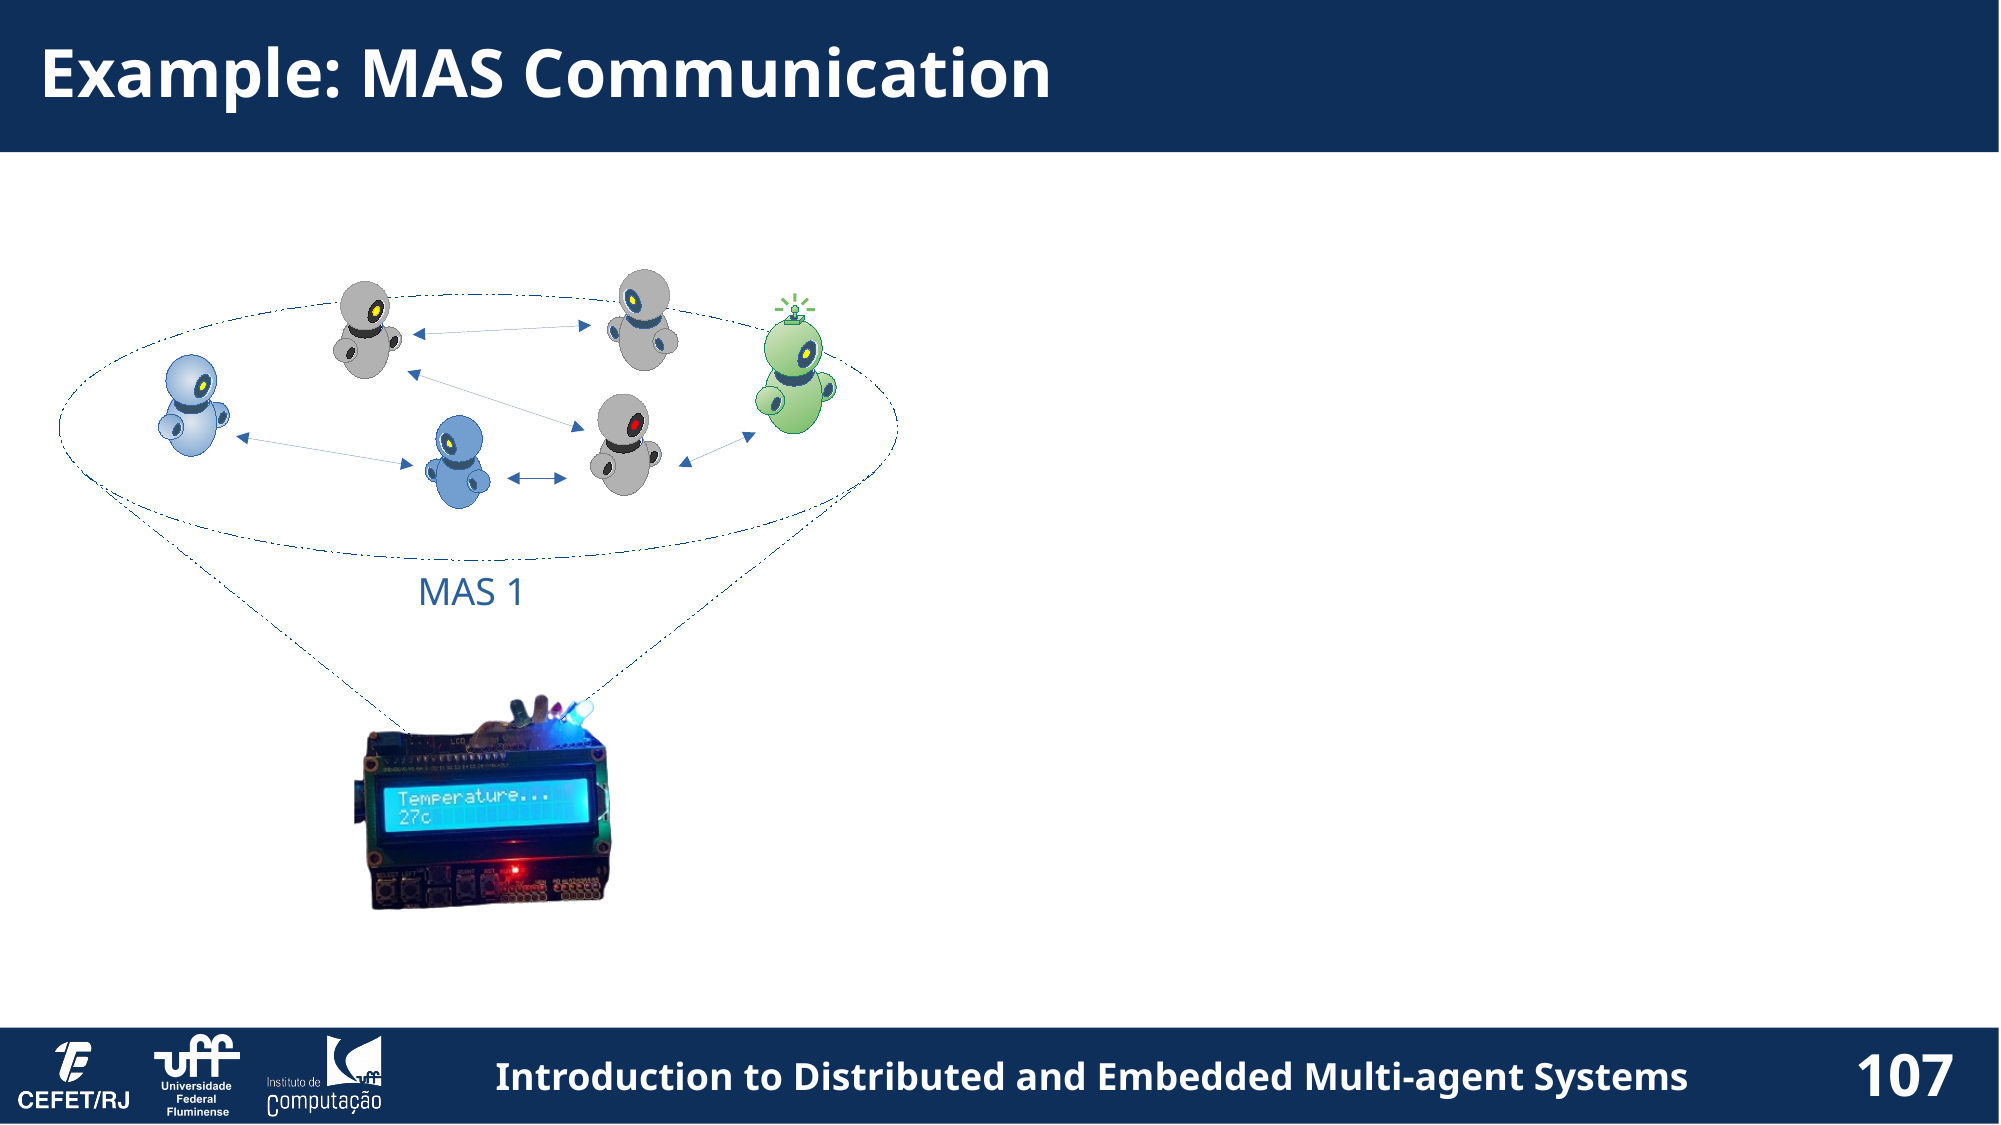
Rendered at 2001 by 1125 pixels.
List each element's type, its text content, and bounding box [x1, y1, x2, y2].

text_box [790, 305, 799, 320]
text_box [800, 297, 809, 306]
picture [354, 679, 621, 945]
text_box [158, 354, 230, 457]
text_box [425, 415, 491, 509]
text_box Example: MAS Communication [25, 23, 1999, 119]
picture [18, 1021, 129, 1125]
text_box [780, 297, 789, 306]
picture [265, 1033, 383, 1117]
text_box [607, 269, 679, 371]
picture [153, 1033, 241, 1121]
text_box [590, 394, 662, 496]
text_box [774, 307, 784, 311]
text_box MAS 1 [295, 560, 650, 621]
text_box [755, 316, 837, 434]
text_box [333, 281, 402, 379]
